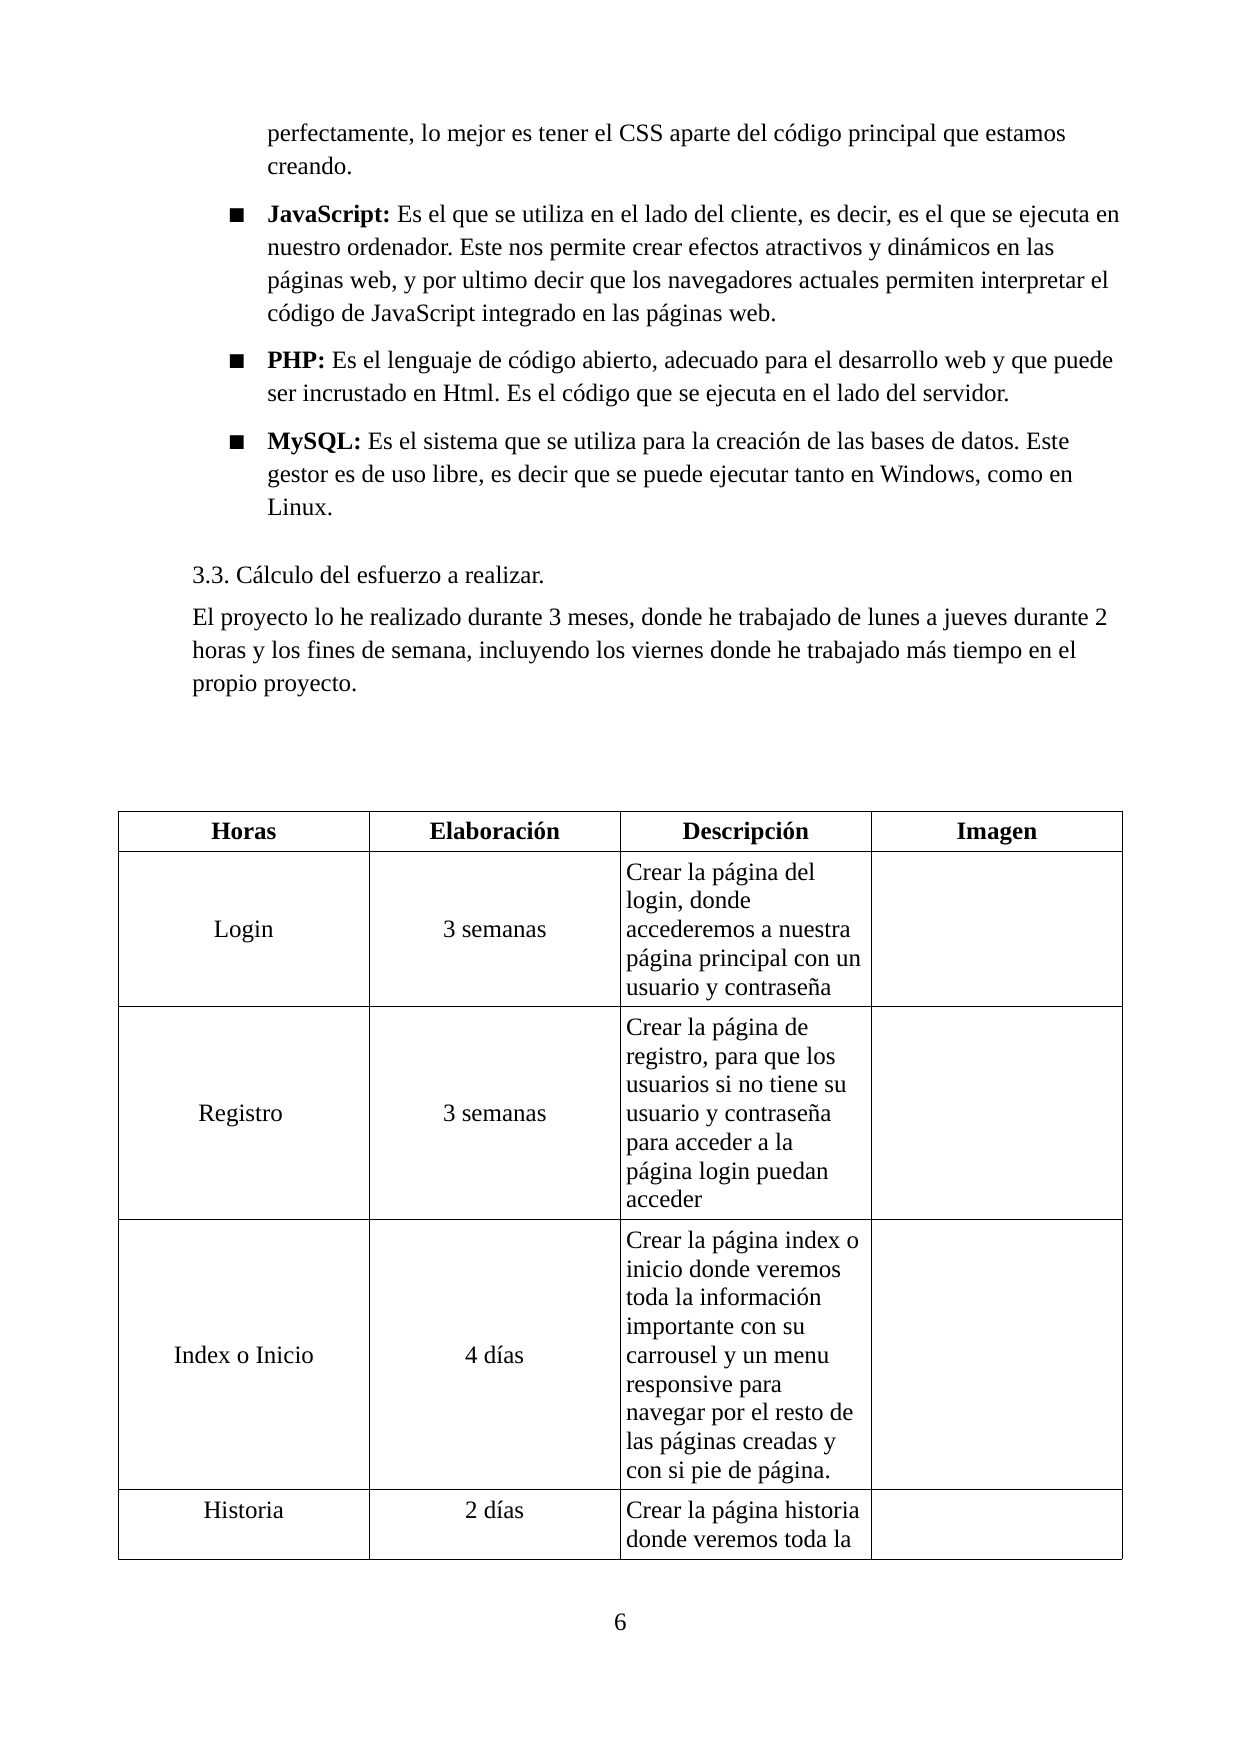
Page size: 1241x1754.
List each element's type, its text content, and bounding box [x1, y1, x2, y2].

table_cell [872, 1490, 1122, 1558]
table_cell [872, 1007, 1122, 1219]
table_cell Crear la página index o inicio donde veremos toda la información importante con su carrousel y un menu responsive para navegar por el resto de las páginas creadas y con si pie de página. [621, 1220, 871, 1489]
list perfectamente, lo mejor es tener el CSS aparte del código principal que estamos creando. [229, 118, 1122, 180]
subtitle 3.3. Cálculo del esfuerzo a realizar. [118, 561, 1122, 589]
table_header Horas [119, 812, 369, 851]
table_cell [872, 1220, 1122, 1489]
table_cell 3 semanas [370, 1007, 620, 1219]
table_cell Crear la página historia donde veremos toda la [621, 1490, 871, 1558]
list PHP: Es el lenguaje de código abierto, adecuado para el desarrollo web y que puede ser incrustado en Html. Es el código que se ejecuta en el lado del servidor. [229, 345, 1122, 407]
table_cell [872, 852, 1122, 1006]
table_cell Registro [119, 1007, 369, 1219]
table_header Descripción [621, 812, 871, 851]
list MySQL: Es el sistema que se utiliza para la creación de las bases de datos. Este gestor es de uso libre, es decir que se puede ejecutar tanto en Windows, como en Linux. [229, 426, 1122, 521]
table_header Imagen [872, 812, 1122, 851]
table_cell Crear la página de registro, para que los usuarios si no tiene su usuario y contraseña para acceder a la página login puedan acceder [621, 1007, 871, 1219]
table_cell Crear la página del login, donde accederemos a nuestra página principal con un usuario y contraseña [621, 852, 871, 1006]
table_cell 4 días [370, 1220, 620, 1489]
table_cell Login [119, 852, 369, 1006]
table_cell 2 días [370, 1490, 620, 1558]
text El proyecto lo he realizado durante 3 meses, donde he trabajado de lunes a jueves durante 2 horas y los fines de semana, incluyendo los viernes donde he trabajado más tiempo en el propio proyecto. [118, 602, 1122, 697]
list JavaScript: Es el que se utiliza en el lado del cliente, es decir, es el que se ejecuta en nuestro ordenador. Este nos permite crear efectos atractivos y dinámicos en las páginas web, y por ultimo decir que los navegadores actuales permiten interpretar el código de JavaScript integrado en las páginas web. [229, 199, 1122, 327]
table_cell 3 semanas [370, 852, 620, 1006]
table_cell Index o Inicio [119, 1220, 369, 1489]
table_cell Historia [119, 1490, 369, 1558]
table_header Elaboración [370, 812, 620, 851]
